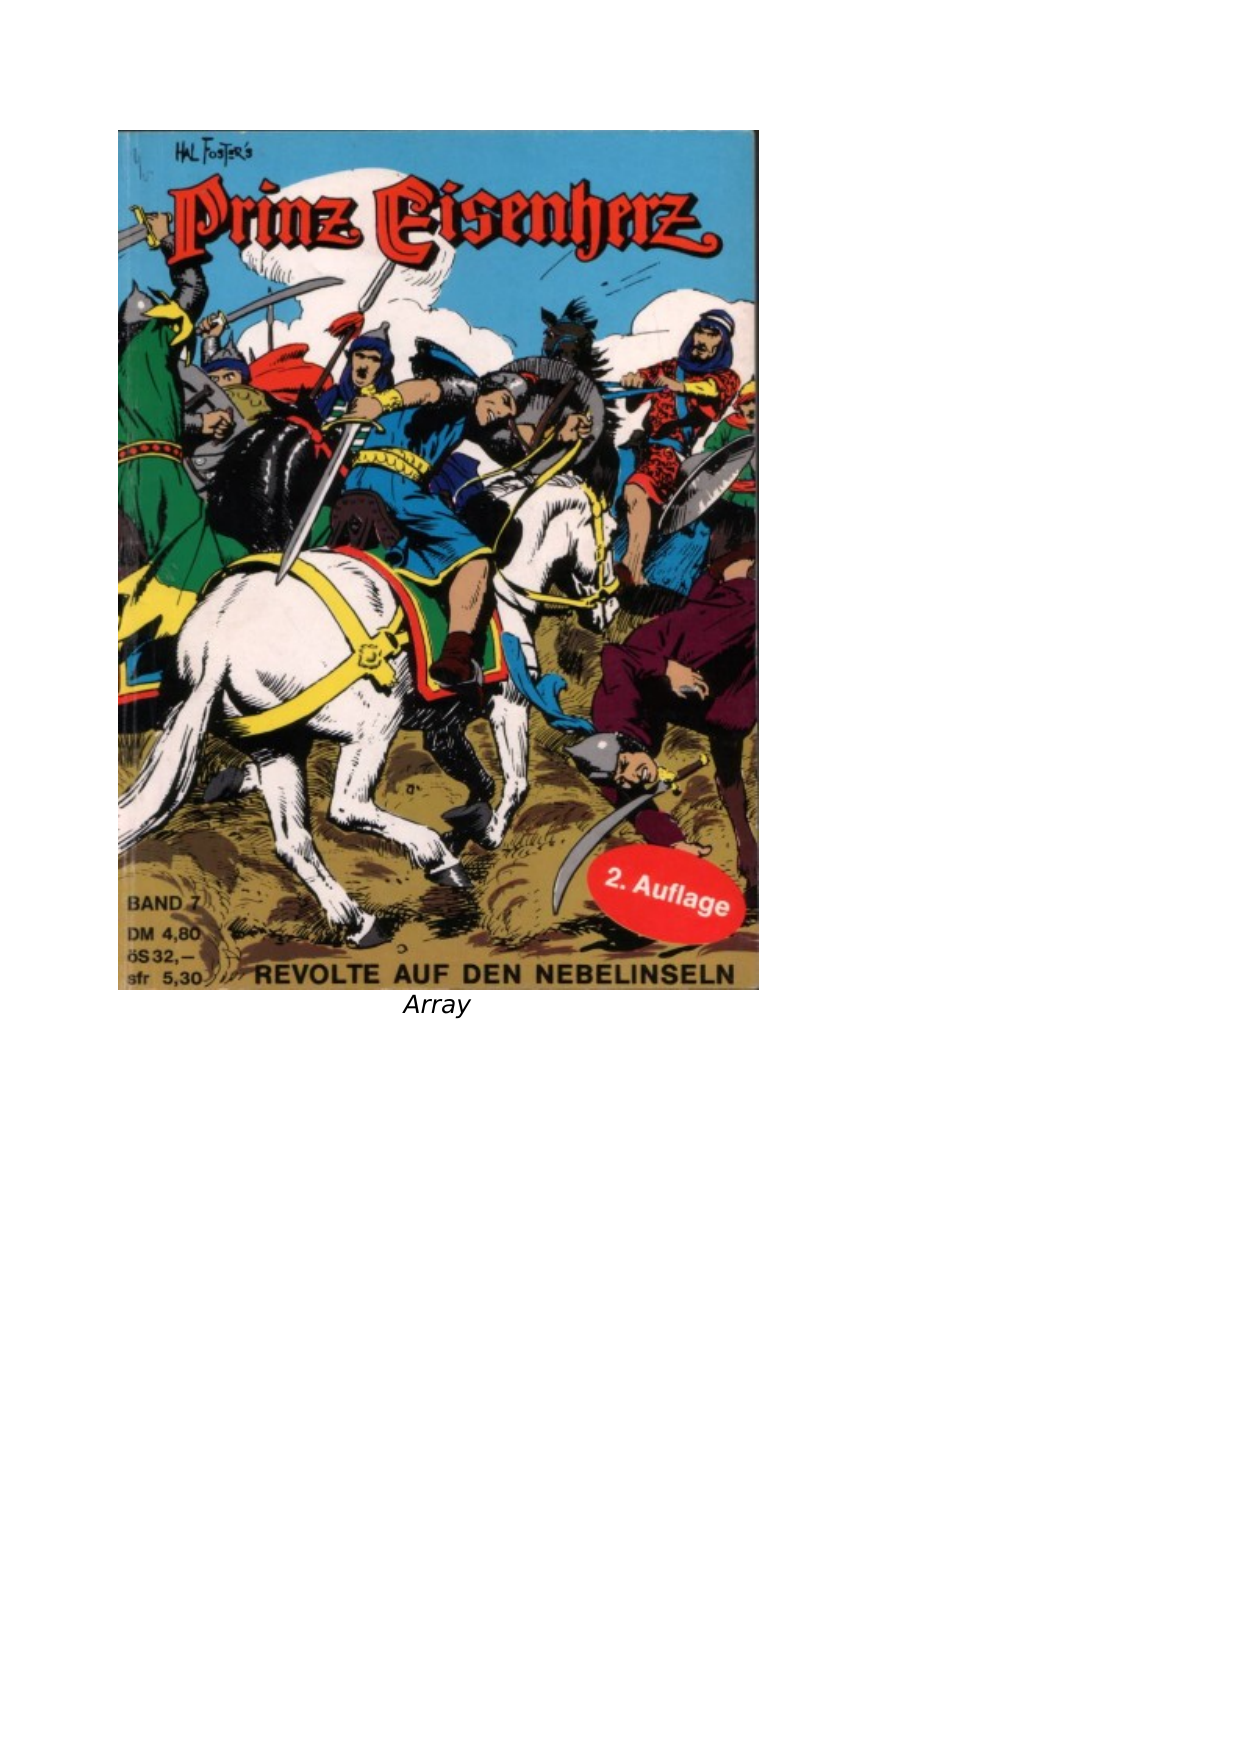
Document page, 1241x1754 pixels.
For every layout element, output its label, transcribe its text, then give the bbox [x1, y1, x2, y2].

text Array [118, 990, 759, 1019]
text [118, 118, 1122, 1019]
picture [118, 130, 759, 990]
